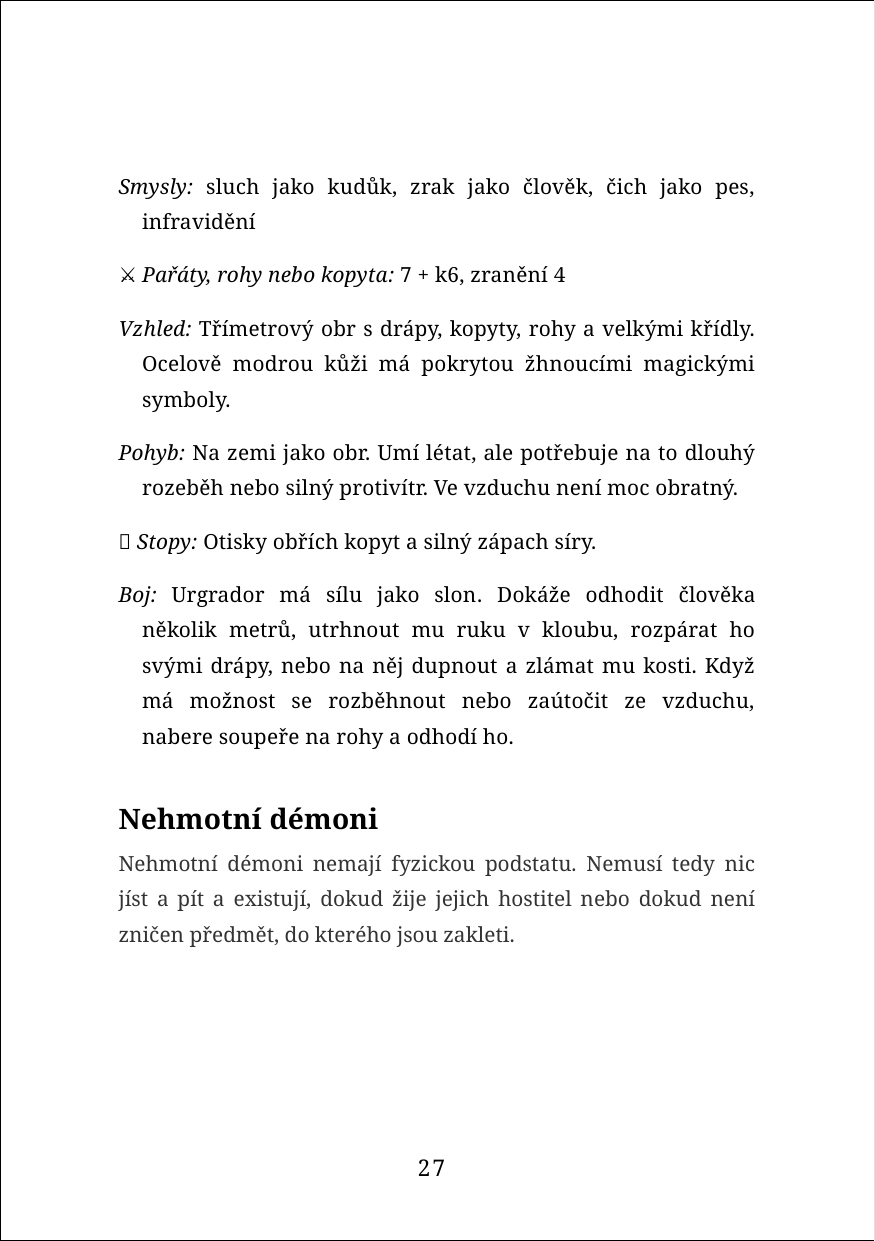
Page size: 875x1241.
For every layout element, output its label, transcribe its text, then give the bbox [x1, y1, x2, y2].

text Boj: Urgrador má sílu jako slon. Dokáže odhodit člověka několik metrů, utrhnout mu ruku v kloubu, rozpárat ho svými drápy, nebo na něj dupnout a zlámat mu kosti. Když má možnost se rozběhnout nebo zaútočit ze vzduchu, nabere soupeře na rohy a odhodí ho. [118, 580, 756, 751]
text ⚔ Pařáty, rohy nebo kopyta: 7 + k6, zranění 4 [118, 261, 756, 289]
text 👣 Stopy: Otisky obřích kopyt a silný zápach síry. [118, 527, 756, 555]
text Vzhled: Třímetrový obr s drápy, kopyty, rohy a velkými křídly. Ocelově modrou kůži má pokrytou žhnoucími magickými symboly. [118, 314, 756, 413]
subtitle Nehmotní démoni [118, 799, 756, 837]
text Pohyb: Na zemi jako obr. Umí létat, ale potřebuje na to dlouhý rozeběh nebo silný protivítr. Ve vzduchu není moc obratný. [118, 438, 756, 502]
text Nehmotní démoni nemají fyzickou podstatu. Nemusí tedy nic jíst a pít a existují, dokud žije jejich hostitel nebo dokud není zničen předmět, do kterého jsou zakleti. [118, 849, 756, 948]
text Smysly: sluch jako kudůk, zrak jako člověk, čich jako pes, infravidění [118, 172, 756, 236]
